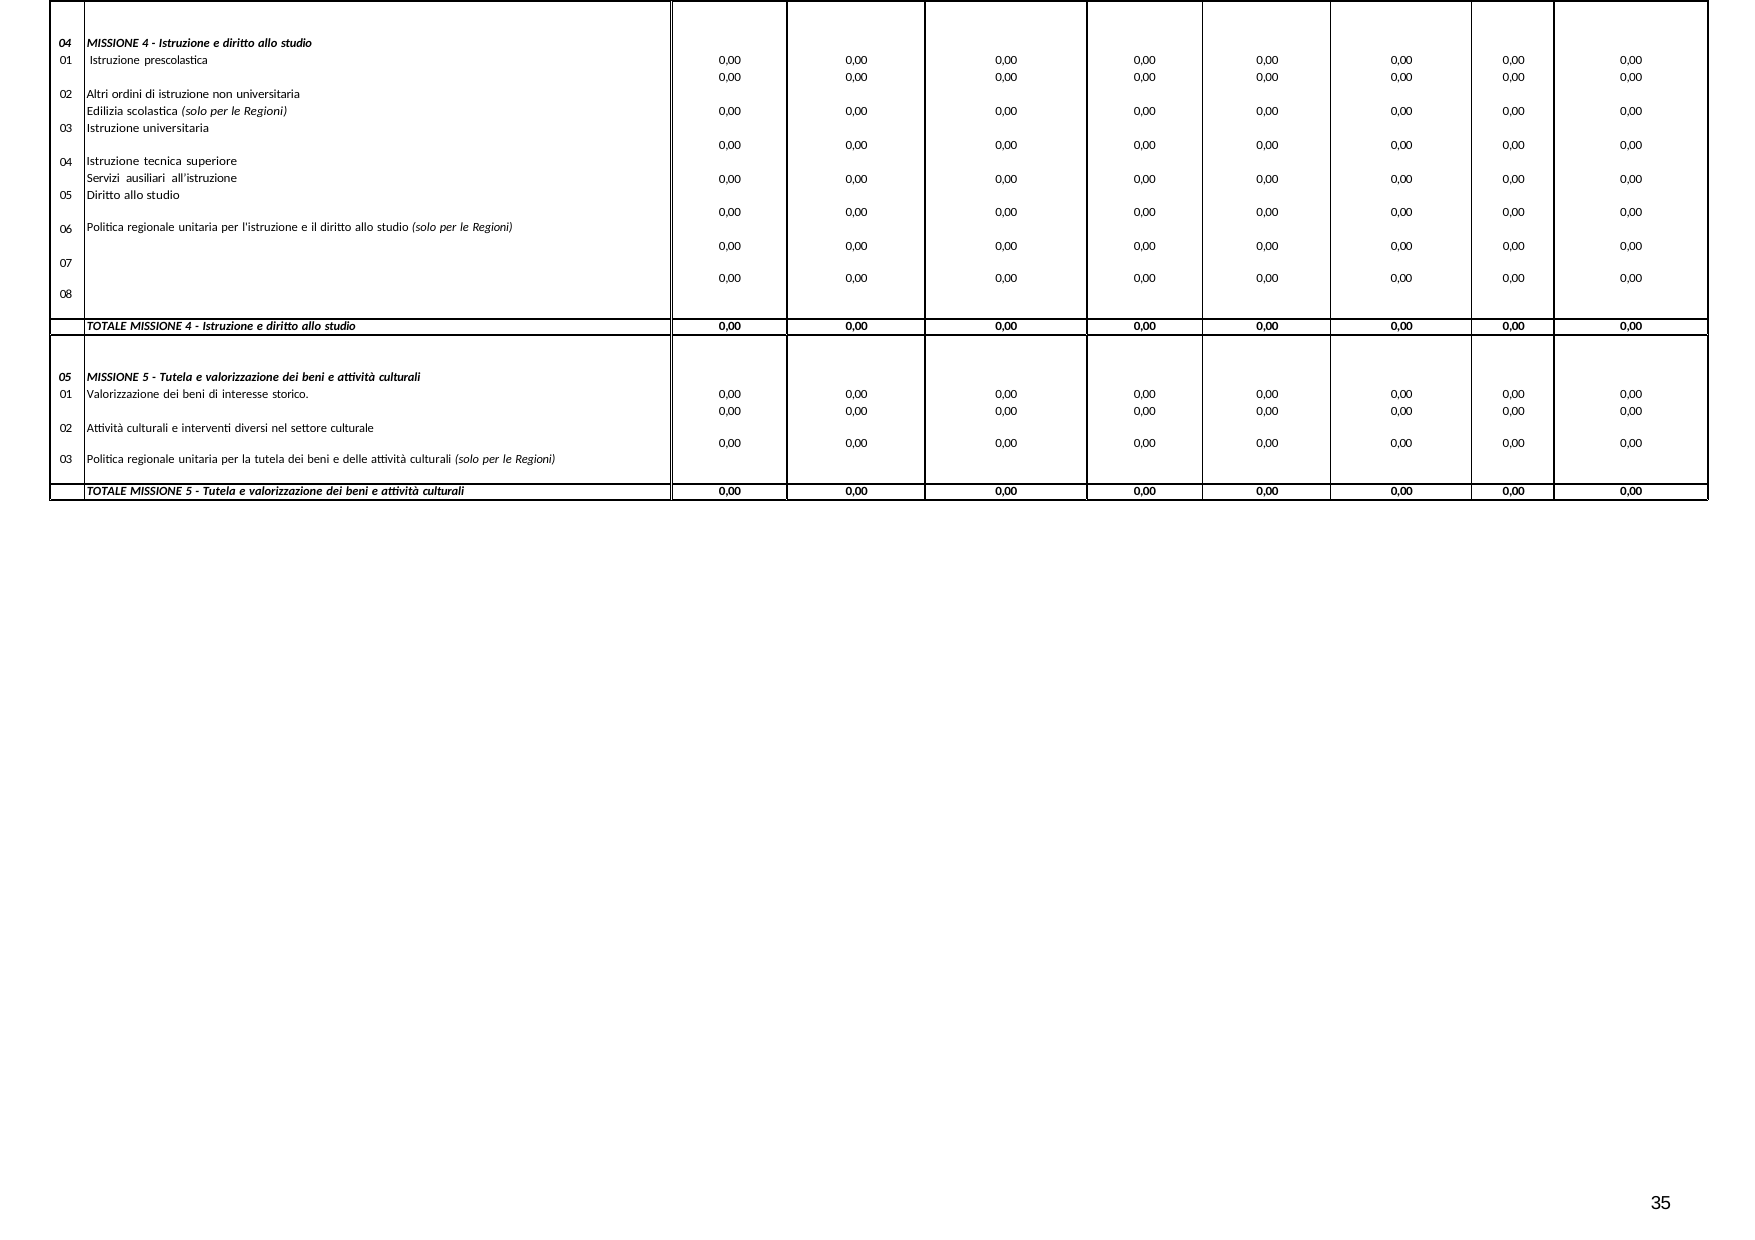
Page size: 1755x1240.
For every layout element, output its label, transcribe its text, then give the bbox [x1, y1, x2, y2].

table_cell 0,00 [926, 485, 1086, 499]
table_cell 0,00 0,00 0,00 [926, 336, 1086, 483]
table_cell 0,00 0,00 0,00 [1331, 336, 1471, 483]
table_cell 0,00 0,00 0,00 [1203, 336, 1330, 483]
table_cell 0,00 [1203, 320, 1330, 334]
table_cell 0,00 0,00 0,00 [673, 336, 786, 483]
table_cell 0,00 0,00 0,00 0,00 0,00 0,00 0,00 0,00 [1088, 2, 1202, 318]
table_cell 0,00 0,00 0,00 0,00 0,00 0,00 0,00 0,00 [1331, 2, 1471, 318]
table_cell 0,00 [1472, 320, 1553, 334]
table_cell 0,00 [788, 320, 924, 334]
table_cell 0,00 0,00 0,00 0,00 0,00 0,00 0,00 0,00 [926, 2, 1086, 318]
table_cell 0,00 0,00 0,00 0,00 0,00 0,00 0,00 0,00 [673, 2, 786, 318]
table_cell 0,00 [1088, 320, 1202, 334]
table_cell 0,00 [673, 320, 786, 334]
table_cell [51, 320, 84, 334]
table_cell 0,00 [1331, 320, 1471, 334]
table_cell 0,00 0,00 0,00 [1555, 336, 1707, 483]
table_cell 0,00 0,00 0,00 [1088, 336, 1202, 483]
table_cell 0,00 0,00 0,00 0,00 0,00 0,00 0,00 0,00 [788, 2, 924, 318]
table_cell 0,00 0,00 0,00 [1472, 336, 1553, 483]
table_cell TOTALE MISSIONE 4 - Istruzione e diritto allo studio [85, 320, 670, 334]
table_cell 0,00 [673, 485, 786, 499]
table_cell 04 01 02 03 04 05 06 07 08 [51, 2, 84, 318]
table_cell 0,00 [1331, 485, 1471, 499]
table_cell 0,00 0,00 0,00 0,00 0,00 0,00 0,00 0,00 [1472, 2, 1553, 318]
table_cell TOTALE MISSIONE 5 - Tutela e valorizzazione dei beni e attività culturali [85, 485, 670, 499]
table_cell 0,00 [788, 485, 924, 499]
table_cell 0,00 0,00 0,00 [788, 336, 924, 483]
table_cell 0,00 [1555, 485, 1707, 499]
table_cell [51, 485, 84, 499]
table_cell 0,00 [1088, 485, 1202, 499]
table_cell 0,00 [926, 320, 1086, 334]
table_cell MISSIONE 4 - Istruzione e diritto allo studio Istruzione prescolastica Altri ordini di istruzione non universitaria Edilizia scolastica (solo per le Regioni) Istruzione universitaria Istruzione tecnica superiore Servizi ausiliari all’istruzione Diritto allo studio Politica regionale unitaria per l'istruzione e il diritto allo studio (solo per le Regioni) [85, 2, 670, 318]
table_cell MISSIONE 5 - Tutela e valorizzazione dei beni e attività culturali Valorizzazione dei beni di interesse storico. Attività culturali e interventi diversi nel settore culturale Politica regionale unitaria per la tutela dei beni e delle attività culturali (solo per le Regioni) [85, 336, 670, 483]
table_cell 0,00 0,00 0,00 0,00 0,00 0,00 0,00 0,00 [1203, 2, 1330, 318]
table_cell 0,00 0,00 0,00 0,00 0,00 0,00 0,00 0,00 [1555, 2, 1707, 318]
table_cell 0,00 [1472, 485, 1553, 499]
table_cell 0,00 [1203, 485, 1330, 499]
table_cell 05 01 02 03 [51, 336, 84, 483]
table_cell 0,00 [1555, 320, 1707, 334]
